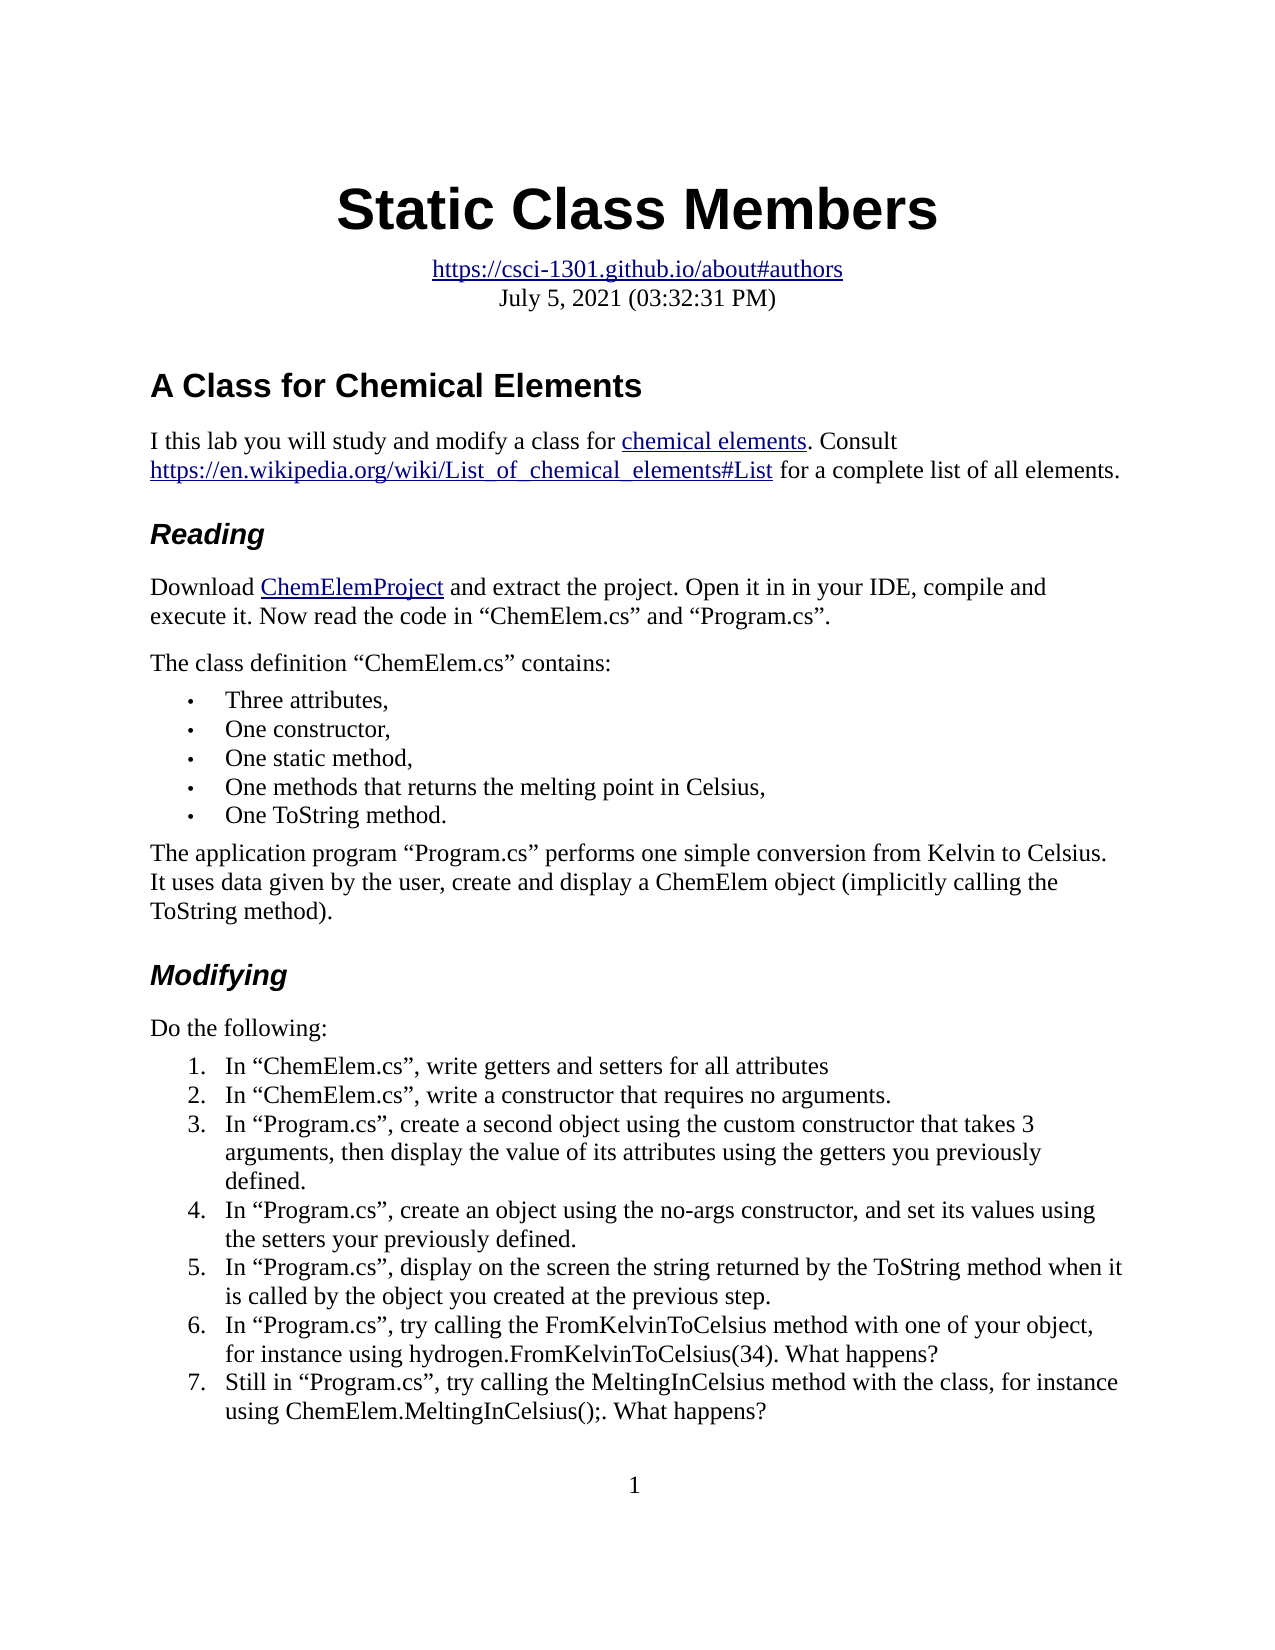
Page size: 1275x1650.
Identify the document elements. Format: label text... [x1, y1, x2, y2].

list One ToString method. [187, 801, 1125, 829]
list Still in “Program.cs”, try calling the MeltingInCelsius method with the class, for instance using ChemElem.MeltingInCelsius();. What happens? [187, 1367, 1125, 1425]
list One methods that returns the melting point in Celsius, [187, 772, 1125, 801]
text https://csci-1301.github.io/about#authors [150, 254, 1125, 283]
subtitle Modifying [150, 958, 1125, 992]
text The class definition “ChemElem.cs” contains: [150, 648, 1125, 677]
subtitle A Class for Chemical Elements [150, 366, 1125, 404]
text July 5, 2021 (03:32:31 PM) [150, 283, 1125, 312]
list In “Program.cs”, display on the screen the string returned by the ToString method when it is called by the object you created at the previous step. [187, 1252, 1125, 1310]
text The application program “Program.cs” performs one simple conversion from Kelvin to Celsius. It uses data given by the user, create and display a ChemElem object (implicitly calling the ToString method). [150, 838, 1125, 924]
list In “ChemElem.cs”, write a constructor that requires no arguments. [187, 1080, 1125, 1109]
subtitle Reading [150, 517, 1125, 551]
list In “Program.cs”, create an object using the no-args constructor, and set its values using the setters your previously defined. [187, 1195, 1125, 1252]
text I this lab you will study and modify a class for chemical elements. Consult https://en.wikipedia.org/wiki/List_of_chemical_elements#List for a complete list of all elements. [150, 426, 1125, 483]
list In “Program.cs”, try calling the FromKelvinToCelsius method with one of your object, for instance using hydrogen.FromKelvinToCelsius(34). What happens? [187, 1310, 1125, 1367]
list One static method, [187, 743, 1125, 772]
list In “Program.cs”, create a second object using the custom constructor that takes 3 arguments, then display the value of its attributes using the getters you previously defined. [187, 1109, 1125, 1195]
text Do the following: [150, 1013, 1125, 1042]
list One constructor, [187, 714, 1125, 743]
list Three attributes, [187, 686, 1125, 714]
list In “ChemElem.cs”, write getters and setters for all attributes [187, 1051, 1125, 1080]
text Download ChemElemProject and extract the project. Open it in in your IDE, compile and execute it. Now read the code in “ChemElem.cs” and “Program.cs”. [150, 572, 1125, 630]
title Static Class Members [150, 175, 1125, 242]
